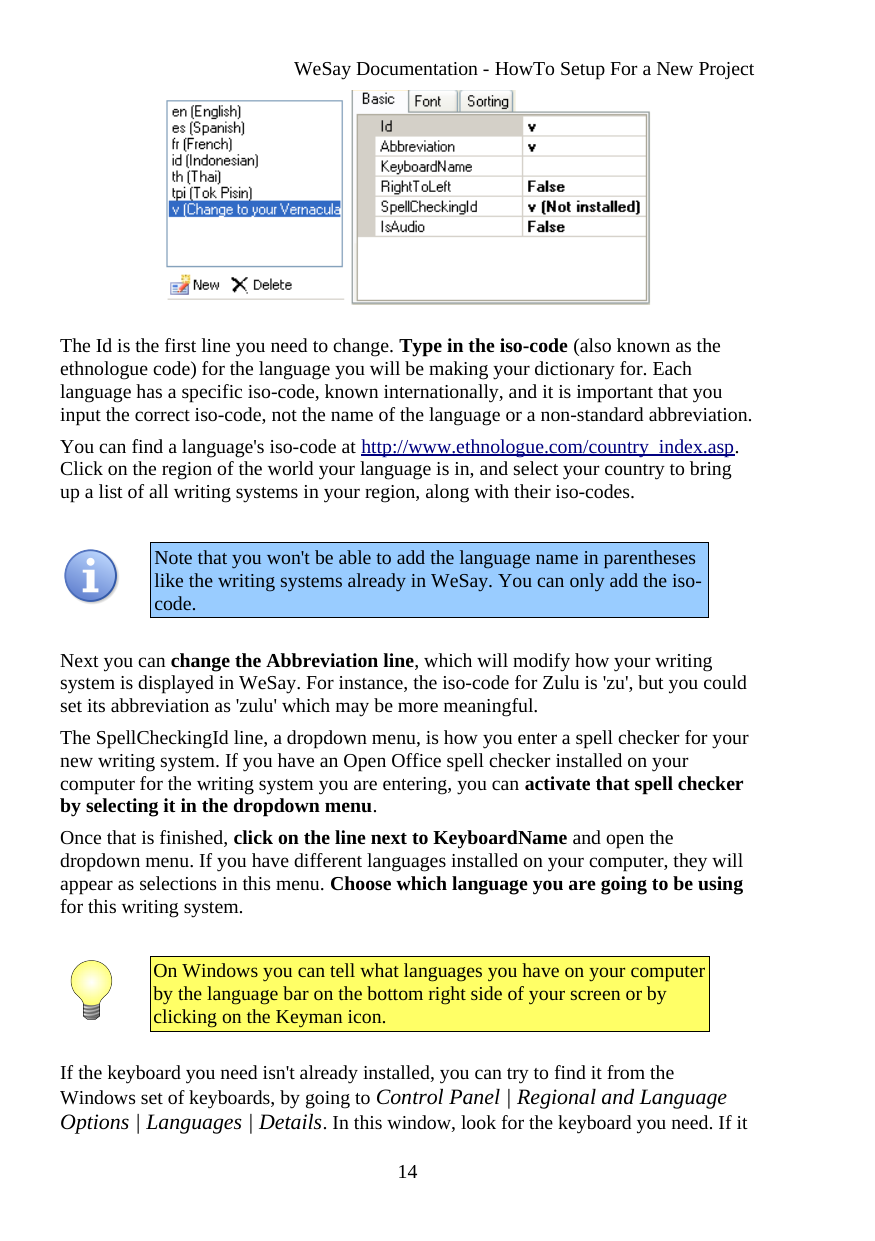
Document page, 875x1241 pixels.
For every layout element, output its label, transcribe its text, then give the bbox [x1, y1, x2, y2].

text Once that is finished, click on the line next to KeyboardName and open the dropdown menu. If you have different languages installed on your computer, they will appear as selections in this menu. Choose which language you are going to be using for this writing system. [60, 826, 754, 917]
text If the keyboard you need isn't already installed, you can try to find it from the Windows set of keyboards, by going to Control Panel | Regional and Language Options | Languages | Details. In this window, look for the keyboard you need. If it [60, 1061, 754, 1134]
text Note that you won't be able to add the language name in parentheses like the writing systems already in WeSay. You can only add the iso-code. [151, 543, 708, 617]
picture [164, 90, 651, 305]
text The Id is the first line you need to change. Type in the iso-code (also known as the ethnologue code) for the language you will be making your dictionary for. Each language has a specific iso-code, known internationally, and it is important that you input the correct iso-code, not the name of the language or a non-standard abbreviation. [60, 90, 754, 426]
text You can find a language's iso-code at http://www.ethnologue.com/country_index.asp. Click on the region of the world your language is in, and select your country to bring up a list of all writing systems in your region, along with their iso-codes. [60, 434, 754, 503]
text The SpellCheckingId line, a dropdown menu, is how you enter a spell checker for your new writing system. If you have an Open Office spell checker installed on your computer for the writing system you are entering, you can activate that spell checker by selecting it in the dropdown menu. [60, 726, 754, 817]
picture [60, 959, 121, 1020]
picture [60, 546, 121, 606]
text On Windows you can tell what languages you have on your computer by the language bar on the bottom right side of your screen or by clicking on the Keyman icon. [151, 957, 709, 1031]
text Next you can change the Abbreviation line, which will modify how your writing system is displayed in WeSay. For instance, the iso-code for Zulu is 'zu', but you could set its abbreviation as 'zulu' which may be more meaningful. [60, 648, 754, 717]
